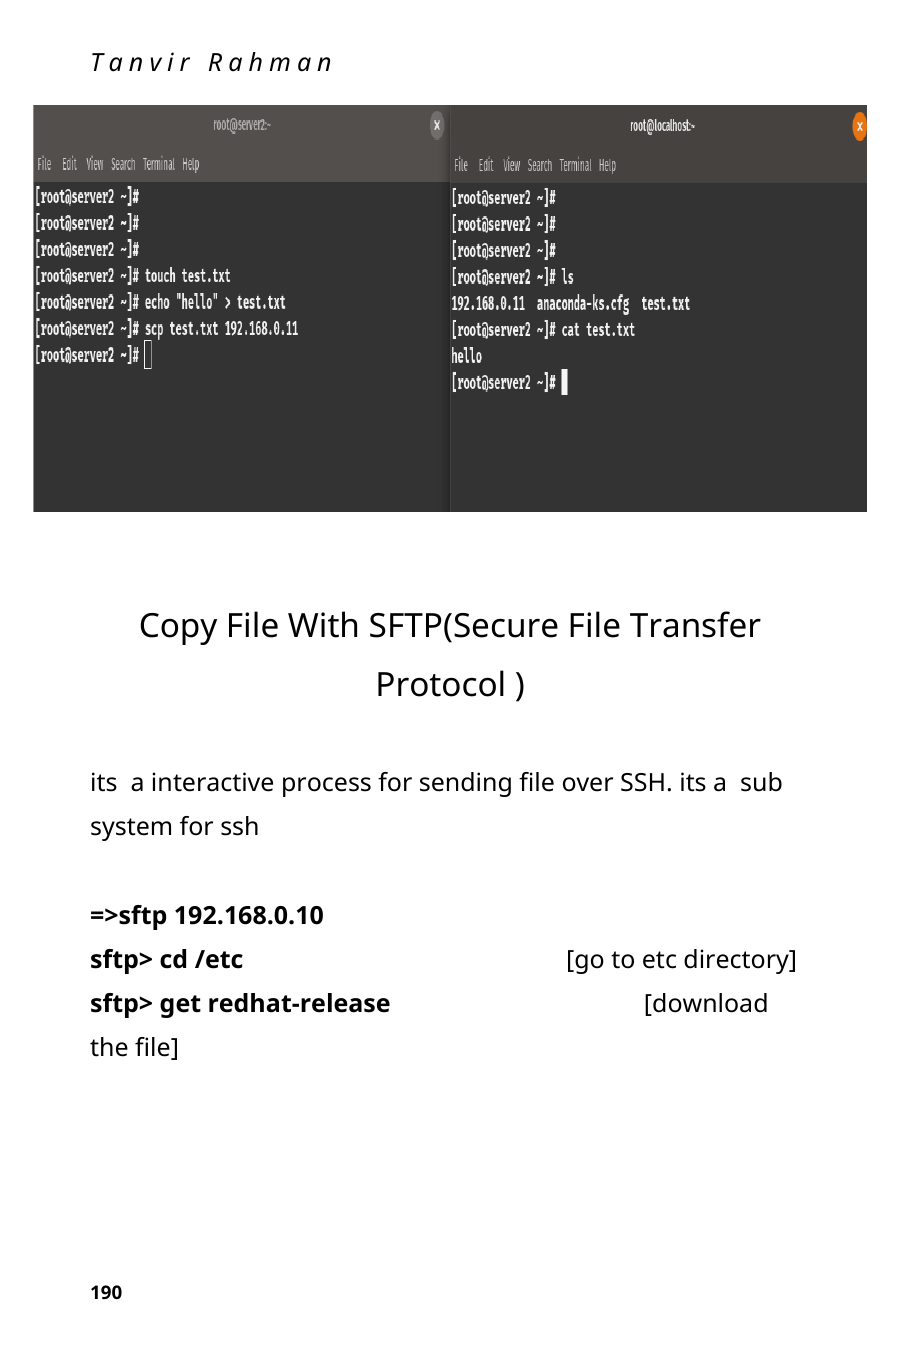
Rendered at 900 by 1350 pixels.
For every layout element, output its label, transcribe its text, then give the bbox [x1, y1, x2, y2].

picture [33, 105, 867, 512]
text its a interactive process for sending file over SSH. its a sub system for ssh [90, 764, 810, 843]
text sftp> get redhat-release [download the file] [90, 986, 810, 1064]
text sftp> cd /etc [go to etc directory] [90, 942, 810, 976]
text =>sftp 192.168.0.10 [90, 897, 810, 931]
text Copy File With SFTP(Secure File Transfer Protocol ) [90, 602, 810, 707]
